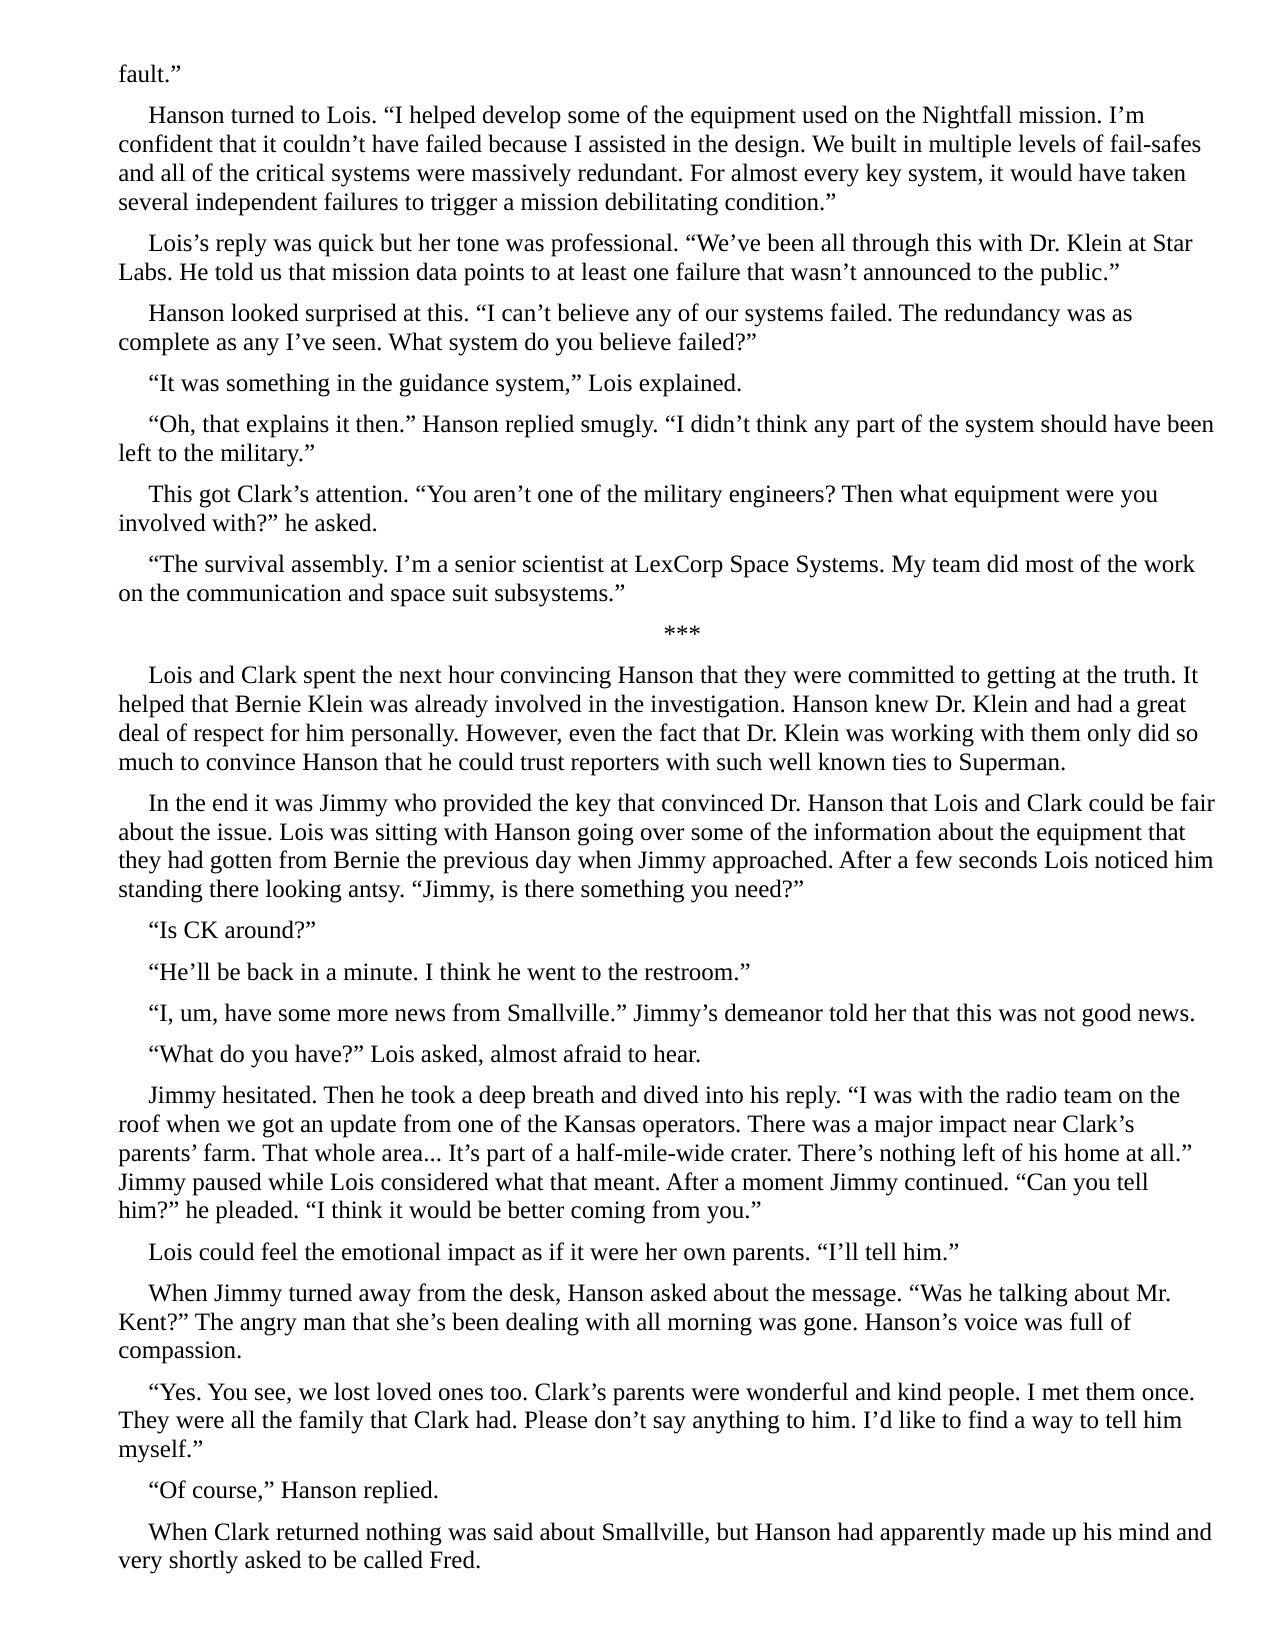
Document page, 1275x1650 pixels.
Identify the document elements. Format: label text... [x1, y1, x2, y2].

text This got Clark’s attention. “You aren’t one of the military engineers? Then what equipment were you involved with?” he asked. [118, 479, 1216, 537]
text “Yes. You see, we lost loved ones too. Clark’s parents were wonderful and kind people. I met them once. They were all the family that Clark had. Please don’t say anything to him. I’d like to find a way to tell him myself.” [118, 1377, 1216, 1463]
text “Is CK around?” [118, 915, 1216, 944]
text “He’ll be back in a minute. I think he went to the restroom.” [118, 957, 1216, 985]
text In the end it was Jimmy who provided the key that convinced Dr. Hanson that Lois and Clark could be fair about the issue. Lois was sitting with Hanson going over some of the information about the equipment that they had gotten from Bernie the previous day when Jimmy approached. After a few seconds Lois noticed him standing there looking antsy. “Jimmy, is there something you need?” [118, 788, 1216, 903]
text Hanson turned to Lois. “I helped develop some of the equipment used on the Nightfall mission. I’m confident that it couldn’t have failed because I assisted in the design. We built in multiple levels of fail-safes and all of the critical systems were massively redundant. For almost every key system, it would have taken several independent failures to trigger a mission debilitating condition.” [118, 100, 1216, 215]
text Lois and Clark spent the next hour convincing Hanson that they were committed to getting at the truth. It helped that Bernie Klein was already involved in the investigation. Hanson knew Dr. Klein and had a great deal of respect for him personally. However, even the fact that Dr. Klein was working with them only did so much to convince Hanson that he could trust reporters with such well known ties to Superman. [118, 660, 1216, 775]
text Lois’s reply was quick but her tone was professional. “We’ve been all through this with Dr. Klein at Star Labs. He told us that mission data points to at least one failure that wasn’t announced to the public.” [118, 228, 1216, 285]
text “The survival assembly. I’m a senior scientist at LexCorp Space Systems. My team did most of the work on the communication and space suit subsystems.” [118, 549, 1216, 607]
text Hanson looked surprised at this. “I can’t believe any of our systems failed. The redundancy was as complete as any I’ve seen. What system do you believe failed?” [118, 298, 1216, 355]
text “It was something in the guidance system,” Lois explained. [118, 368, 1216, 397]
text “Oh, that explains it then.” Hanson replied smugly. “I didn’t think any part of the system should have been left to the military.” [118, 409, 1216, 467]
text Lois could feel the emotional impact as if it were her own parents. “I’ll tell him.” [118, 1237, 1216, 1265]
text When Clark returned nothing was said about Smallville, but Hanson had apparently made up his mind and very shortly asked to be called Fred. [118, 1517, 1216, 1574]
text “What do you have?” Lois asked, almost afraid to hear. [118, 1039, 1216, 1068]
text Jimmy hesitated. Then he took a deep breath and dived into his reply. “I was with the radio team on the roof when we got an update from one of the Kansas operators. There was a major impact near Clark’s parents’ farm. That whole area... It’s part of a half-mile-wide crater. There’s nothing left of his home at all.” Jimmy paused while Lois considered what that meant. After a moment Jimmy continued. “Can you tell him?” he pleaded. “I think it would be better coming from you.” [118, 1080, 1216, 1224]
text *** [118, 619, 1216, 648]
text “Of course,” Hanson replied. [118, 1475, 1216, 1504]
text fault.” [118, 59, 1216, 88]
text When Jimmy turned away from the desk, Hanson asked about the message. “Was he talking about Mr. Kent?” The angry man that she’s been dealing with all morning was gone. Hanson’s voice was full of compassion. [118, 1278, 1216, 1364]
text “I, um, have some more news from Smallville.” Jimmy’s demeanor told her that this was not good news. [118, 998, 1216, 1027]
